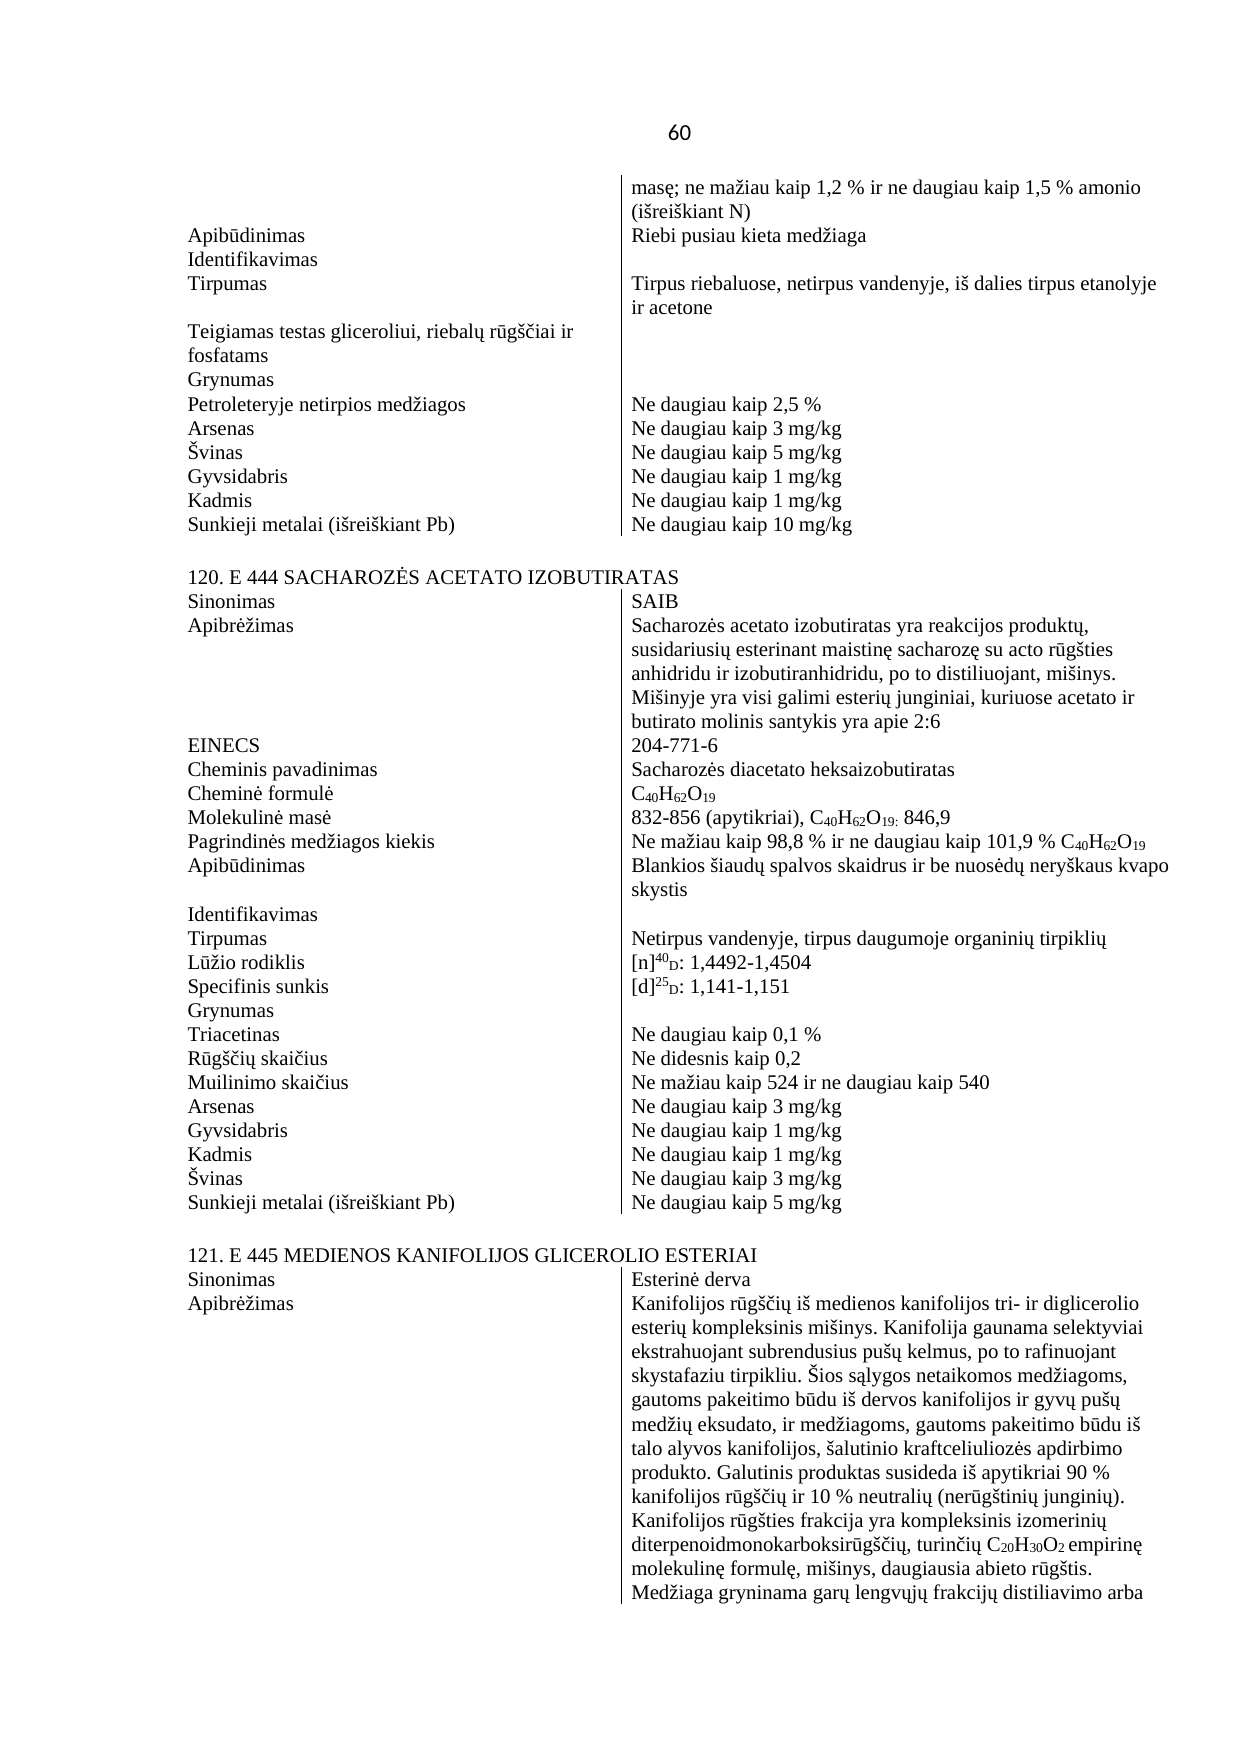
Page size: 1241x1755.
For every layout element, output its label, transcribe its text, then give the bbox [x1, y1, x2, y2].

table_cell Ne daugiau kaip 1 mg/kg [622, 1142, 1181, 1166]
table_cell Ne didesnis kaip 0,2 [622, 1046, 1181, 1070]
table_cell Ne daugiau kaip 3 mg/kg [622, 1094, 1181, 1118]
table_cell Ne mažiau kaip 524 ir ne daugiau kaip 540 [622, 1070, 1181, 1094]
table_cell Ne daugiau kaip 5 mg/kg [622, 440, 1181, 464]
table_cell [622, 998, 1181, 1022]
table_cell Apibrėžimas [177, 1291, 621, 1604]
table_cell Ne daugiau kaip 2,5 % [622, 391, 1181, 416]
table_cell Sinonimas [177, 589, 621, 613]
table_cell Apibūdinimas [177, 223, 621, 247]
table_cell Ne daugiau kaip 1 mg/kg [622, 1118, 1181, 1142]
table_cell Cheminis pavadinimas [177, 757, 621, 781]
table_cell 832-856 (apytikriai), C40H62O19: 846,9 [622, 805, 1181, 829]
table_cell [177, 175, 621, 223]
table_cell Molekulinė masė [177, 805, 621, 829]
table_cell Ne daugiau kaip 1 mg/kg [622, 464, 1181, 488]
table_cell Sinonimas [177, 1267, 621, 1291]
table_cell Lūžio rodiklis [177, 950, 621, 974]
table_cell Teigiamas testas gliceroliui, riebalų rūgščiai ir fosfatams [177, 319, 621, 367]
table_cell Tirpus riebaluose, netirpus vandenyje, iš dalies tirpus etanolyje ir acetone [622, 271, 1181, 319]
table_cell Petroleteryje netirpios medžiagos [177, 391, 621, 416]
table_cell Triacetinas [177, 1022, 621, 1046]
table_cell Sunkieji metalai (išreiškiant Pb) [177, 512, 621, 536]
table_cell Grynumas [177, 368, 621, 391]
table_cell Ne daugiau kaip 0,1 % [622, 1022, 1181, 1046]
table_cell [622, 247, 1181, 271]
table_cell Švinas [177, 1166, 621, 1190]
table_cell masę; ne mažiau kaip 1,2 % ir ne daugiau kaip 1,5 % amonio (išreiškiant N) [622, 175, 1181, 223]
table_cell Rūgščių skaičius [177, 1046, 621, 1070]
table_cell Riebi pusiau kieta medžiaga [622, 223, 1181, 247]
table_cell Apibūdinimas [177, 853, 621, 901]
table_cell SAIB [622, 589, 1181, 613]
table_cell Arsenas [177, 1094, 621, 1118]
table_cell Ne daugiau kaip 3 mg/kg [622, 416, 1181, 439]
table_cell Kadmis [177, 488, 621, 512]
table_cell Sacharozės diacetato heksaizobutiratas [622, 757, 1181, 781]
table_cell Gyvsidabris [177, 464, 621, 488]
table_header 120. E 444 SACHAROZĖS ACETATO IZOBUTIRATAS [177, 565, 1181, 589]
table_cell Grynumas [177, 998, 621, 1022]
table_cell Sunkieji metalai (išreiškiant Pb) [177, 1190, 621, 1214]
table_cell Blankios šiaudų spalvos skaidrus ir be nuosėdų neryškaus kvapo skystis [622, 853, 1181, 901]
table_cell Ne daugiau kaip 1 mg/kg [622, 488, 1181, 512]
table_header 121. E 445 MEDIENOS KANIFOLIJOS GLICEROLIO ESTERIAI [177, 1243, 1181, 1267]
table_cell Tirpumas [177, 271, 621, 319]
table_cell [n]40D: 1,4492-1,4504 [622, 950, 1181, 974]
table_cell Gyvsidabris [177, 1118, 621, 1142]
table_cell Apibrėžimas [177, 613, 621, 733]
table_cell Švinas [177, 440, 621, 464]
table_cell Esterinė derva [622, 1267, 1181, 1291]
table_cell [622, 368, 1181, 391]
table_cell Sacharozės acetato izobutiratas yra reakcijos produktų, susidariusių esterinant maistinę sacharozę su acto rūgšties anhidridu ir izobutiranhidridu, po to distiliuojant, mišinys. Mišinyje yra visi galimi esterių junginiai, kuriuose acetato ir butirato molinis santykis yra apie 2:6 [622, 613, 1181, 733]
table_cell EINECS [177, 733, 621, 757]
table_cell Ne mažiau kaip 98,8 % ir ne daugiau kaip 101,9 % C40H62O19 [622, 829, 1181, 853]
table_cell Ne daugiau kaip 3 mg/kg [622, 1166, 1181, 1190]
table_cell Kanifolijos rūgščių iš medienos kanifolijos tri- ir diglicerolio esterių kompleksinis mišinys. Kanifolija gaunama selektyviai ekstrahuojant subrendusius pušų kelmus, po to rafinuojant skystafaziu tirpikliu. Šios sąlygos netaikomos medžiagoms, gautoms pakeitimo būdu iš dervos kanifolijos ir gyvų pušų medžių eksudato, ir medžiagoms, gautoms pakeitimo būdu iš talo alyvos kanifolijos, šalutinio kraftceliuliozės apdirbimo produkto. Galutinis produktas susideda iš apytikriai 90 % kanifolijos rūgščių ir 10 % neutralių (nerūgštinių junginių). Kanifolijos rūgšties frakcija yra kompleksinis izomerinių diterpenoidmonokarboksirūgščių, turinčių C20H30O2 empirinę molekulinę formulę, mišinys, daugiausia abieto rūgštis. Medžiaga gryninama garų lengvųjų frakcijų distiliavimo arba [622, 1291, 1181, 1604]
table_cell 204-771-6 [622, 733, 1181, 757]
table_cell Identifikavimas [177, 901, 621, 926]
table_cell Kadmis [177, 1142, 621, 1166]
table_cell [622, 319, 1181, 367]
table_cell Ne daugiau kaip 5 mg/kg [622, 1190, 1181, 1214]
table_cell C40H62O19 [622, 781, 1181, 805]
table_cell [d]25D: 1,141-1,151 [622, 974, 1181, 998]
table_cell Ne daugiau kaip 10 mg/kg [622, 512, 1181, 536]
table_cell Tirpumas [177, 926, 621, 949]
table_cell Cheminė formulė [177, 781, 621, 805]
table_cell Netirpus vandenyje, tirpus daugumoje organinių tirpiklių [622, 926, 1181, 949]
table_cell [622, 901, 1181, 926]
table_cell Specifinis sunkis [177, 974, 621, 998]
table_cell Arsenas [177, 416, 621, 439]
table_cell Pagrindinės medžiagos kiekis [177, 829, 621, 853]
table_cell Muilinimo skaičius [177, 1070, 621, 1094]
table_cell Identifikavimas [177, 247, 621, 271]
